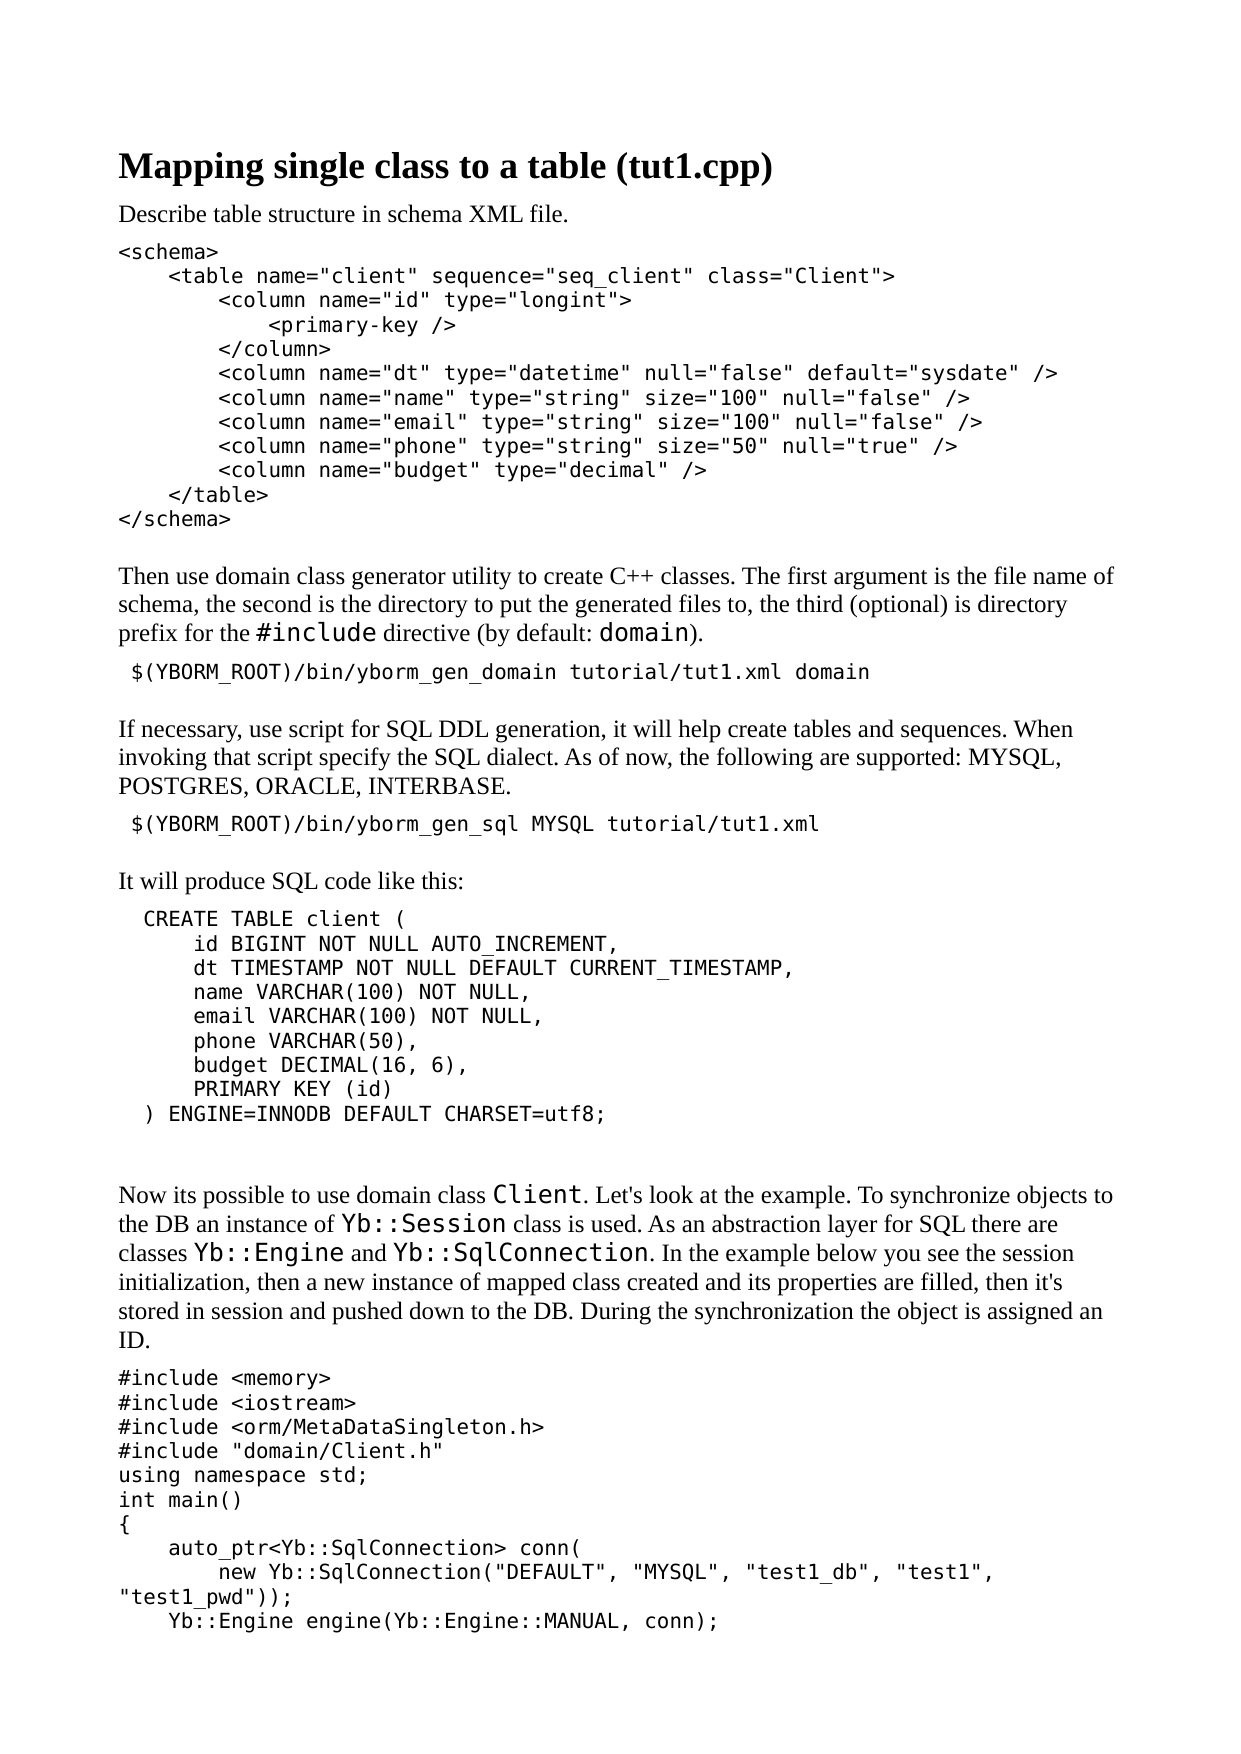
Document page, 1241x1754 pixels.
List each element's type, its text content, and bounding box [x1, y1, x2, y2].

text budget DECIMAL(16, 6), [118, 1053, 1122, 1077]
text Then use domain class generator utility to create C++ classes. The first argument is the file name of schema, the second is the directory to put the generated files to, the third (optional) is directory prefix for the #include directive (by default: domain). [118, 561, 1122, 647]
text ) ENGINE=INNODB DEFAULT CHARSET=utf8; [118, 1102, 1122, 1126]
text { [118, 1512, 1122, 1536]
text It will produce SQL code like this: [118, 866, 1122, 895]
text </schema> [118, 507, 1122, 531]
text email VARCHAR(100) NOT NULL, [118, 1004, 1122, 1029]
text PRIMARY KEY (id) [118, 1077, 1122, 1102]
text <column name="phone" type="string" size="50" null="true" /> [118, 434, 1122, 458]
text <column name="id" type="longint"> [118, 288, 1122, 313]
text using namespace std; [118, 1463, 1122, 1488]
text $(YBORM_ROOT)/bin/yborm_gen_domain tutorial/tut1.xml domain [118, 660, 1122, 684]
text #include <iostream> [118, 1391, 1122, 1415]
text #include <orm/MetaDataSingleton.h> [118, 1415, 1122, 1439]
text new Yb::SqlConnection("DEFAULT", "MYSQL", "test1_db", "test1", "test1_pwd")); [118, 1560, 1122, 1609]
text If necessary, use script for SQL DDL generation, it will help create tables and sequences. When invoking that script specify the SQL dialect. As of now, the following are supported: MYSQL, POSTGRES, ORACLE, INTERBASE. [118, 714, 1122, 800]
text int main() [118, 1488, 1122, 1512]
text </column> [118, 337, 1122, 361]
text Yb::Engine engine(Yb::Engine::MANUAL, conn); [118, 1609, 1122, 1633]
text <table name="client" sequence="seq_client" class="Client"> [118, 264, 1122, 288]
text phone VARCHAR(50), [118, 1029, 1122, 1053]
text <primary-key /> [118, 313, 1122, 337]
text <column name="dt" type="datetime" null="false" default="sysdate" /> [118, 361, 1122, 386]
text Now its possible to use domain class Client. Let's look at the example. To synchronize objects to the DB an instance of Yb::Session class is used. As an abstraction layer for SQL there are classes Yb::Engine and Yb::SqlConnection. In the example below you see the session initialization, then a new instance of mapped class created and its properties are filled, then it's stored in session and pushed down to the DB. During the synchronization the object is assigned an ID. [118, 1180, 1122, 1354]
text <column name="name" type="string" size="100" null="false" /> [118, 386, 1122, 410]
text </table> [118, 483, 1122, 507]
text CREATE TABLE client ( [118, 907, 1122, 932]
text <column name="email" type="string" size="100" null="false" /> [118, 410, 1122, 434]
text <schema> [118, 240, 1122, 264]
text name VARCHAR(100) NOT NULL, [118, 980, 1122, 1004]
text id BIGINT NOT NULL AUTO_INCREMENT, [118, 932, 1122, 956]
text dt TIMESTAMP NOT NULL DEFAULT CURRENT_TIMESTAMP, [118, 956, 1122, 980]
text #include "domain/Client.h" [118, 1439, 1122, 1463]
subtitle Mapping single class to a table (tut1.cpp) [118, 143, 1122, 186]
text Describe table structure in schema XML file. [118, 199, 1122, 227]
text auto_ptr<Yb::SqlConnection> conn( [118, 1536, 1122, 1560]
text <column name="budget" type="decimal" /> [118, 458, 1122, 483]
text #include <memory> [118, 1366, 1122, 1391]
text $(YBORM_ROOT)/bin/yborm_gen_sql MYSQL tutorial/tut1.xml [118, 812, 1122, 837]
